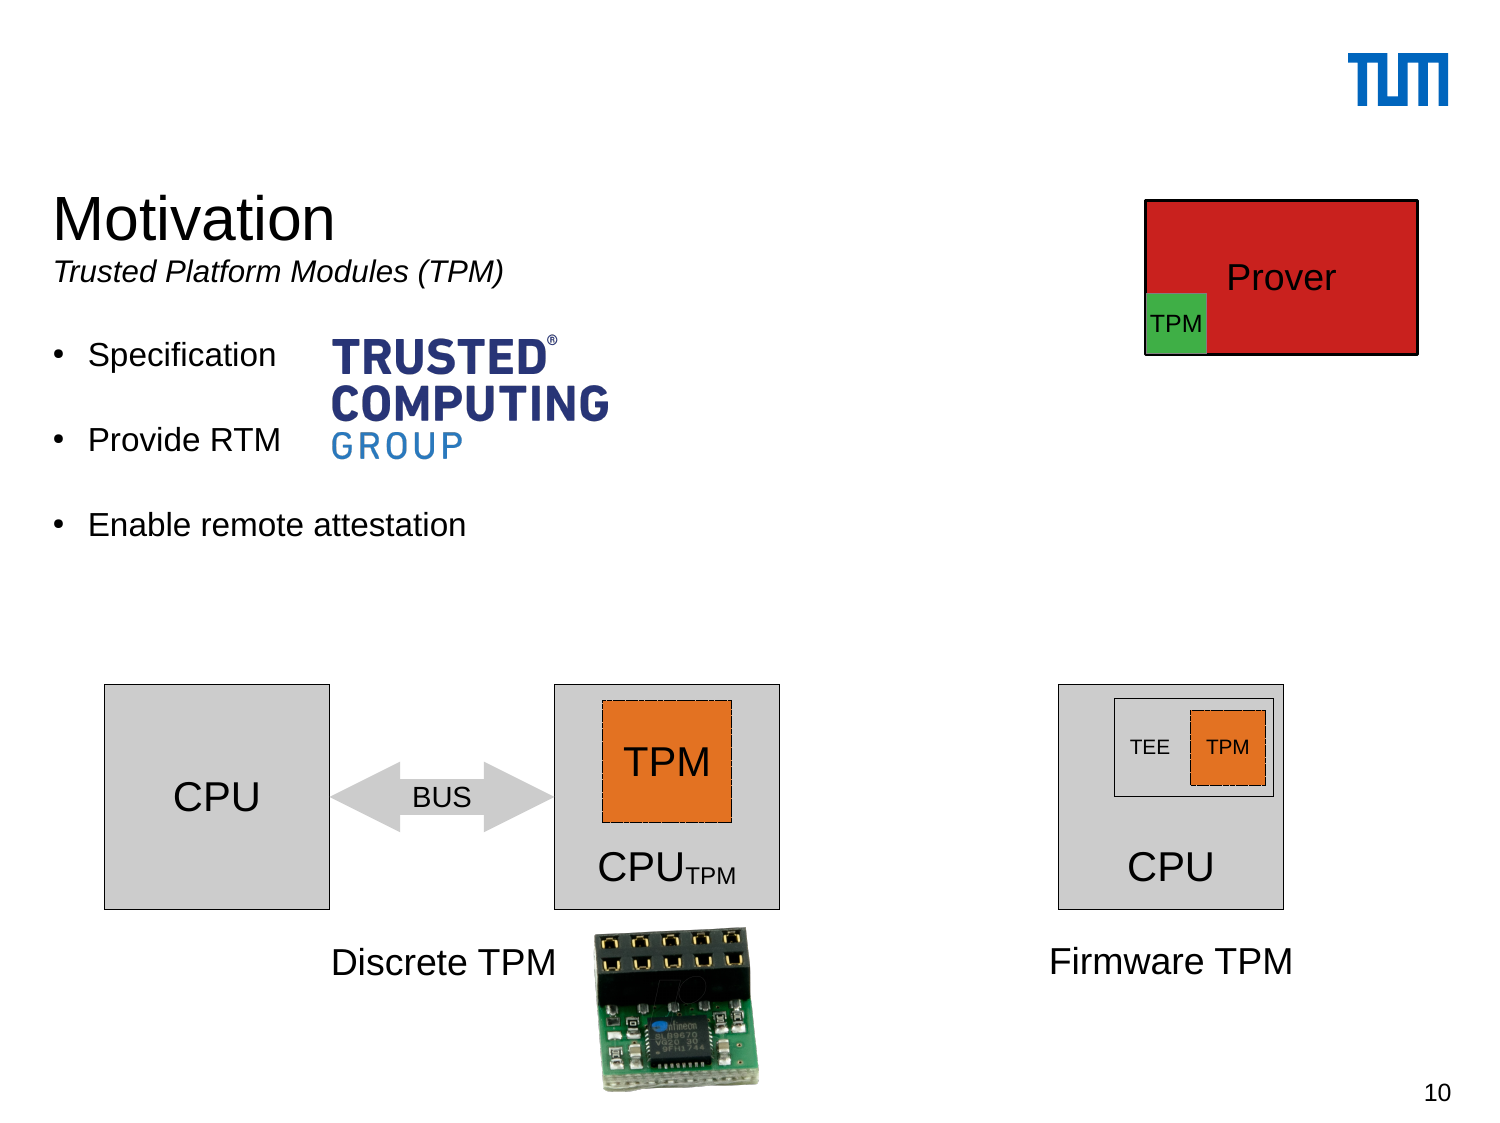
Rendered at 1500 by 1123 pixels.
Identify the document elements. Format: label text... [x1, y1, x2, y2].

text_box TEE [1114, 698, 1274, 797]
text_box Discrete TPM [316, 933, 572, 991]
text_box TPM [1190, 710, 1266, 786]
text_box TPM [1146, 293, 1207, 354]
text_box CPU [1058, 684, 1284, 910]
text_box Prover [1145, 200, 1418, 355]
text_box Firmware TPM [1033, 933, 1309, 990]
text_box TPM [602, 700, 732, 823]
picture [330, 332, 610, 461]
text_box CPU [104, 684, 330, 910]
title Motivation Trusted Platform Modules (TPM) [52, 166, 1453, 307]
text_box CPUTPM [554, 684, 780, 910]
list Specification Provide RTM Enable remote attestation [52, 330, 1453, 674]
picture [578, 921, 768, 1099]
